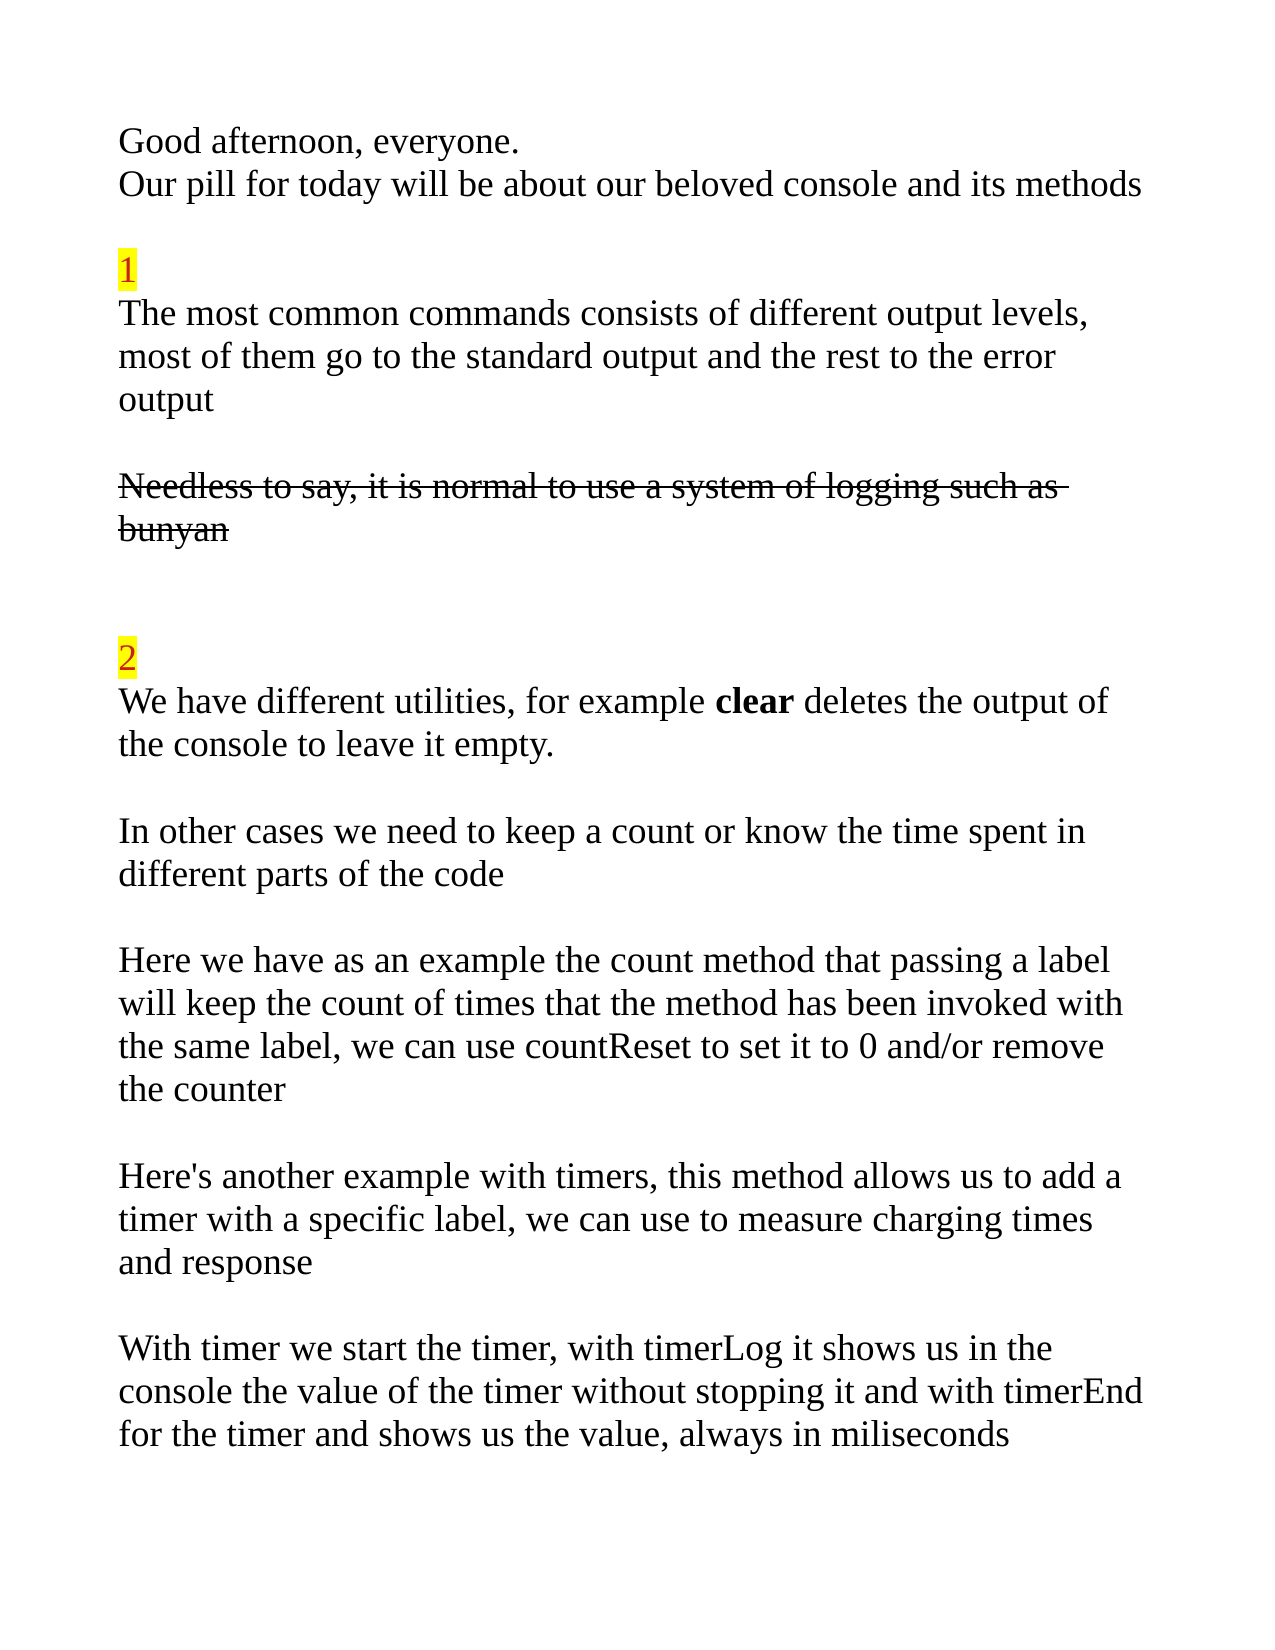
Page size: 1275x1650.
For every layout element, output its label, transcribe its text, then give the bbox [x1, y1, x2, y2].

text With timer we start the timer, with timerLog it shows us in the console the value of the timer without stopping it and with timerEnd for the timer and shows us the value, always in miliseconds [118, 1326, 1157, 1455]
text The most common commands consists of different output levels, most of them go to the standard output and the rest to the error output [118, 291, 1157, 420]
text Needless to say, it is normal to use a system of logging such as bunyan [118, 463, 1157, 549]
text 2 [118, 636, 1157, 679]
text Here we have as an example the count method that passing a label will keep the count of times that the method has been invoked with the same label, we can use countReset to set it to 0 and/or remove the counter [118, 937, 1157, 1110]
text 1 [118, 247, 1157, 291]
text In other cases we need to keep a count or know the time spent in different parts of the code [118, 808, 1157, 894]
text Here's another example with timers, this method allows us to add a timer with a specific label, we can use to measure charging times and response [118, 1153, 1157, 1282]
text We have different utilities, for example clear deletes the output of the console to leave it empty. [118, 679, 1157, 765]
text Our pill for today will be about our beloved console and its methods [118, 161, 1157, 204]
text Good afternoon, everyone. [118, 118, 1157, 161]
